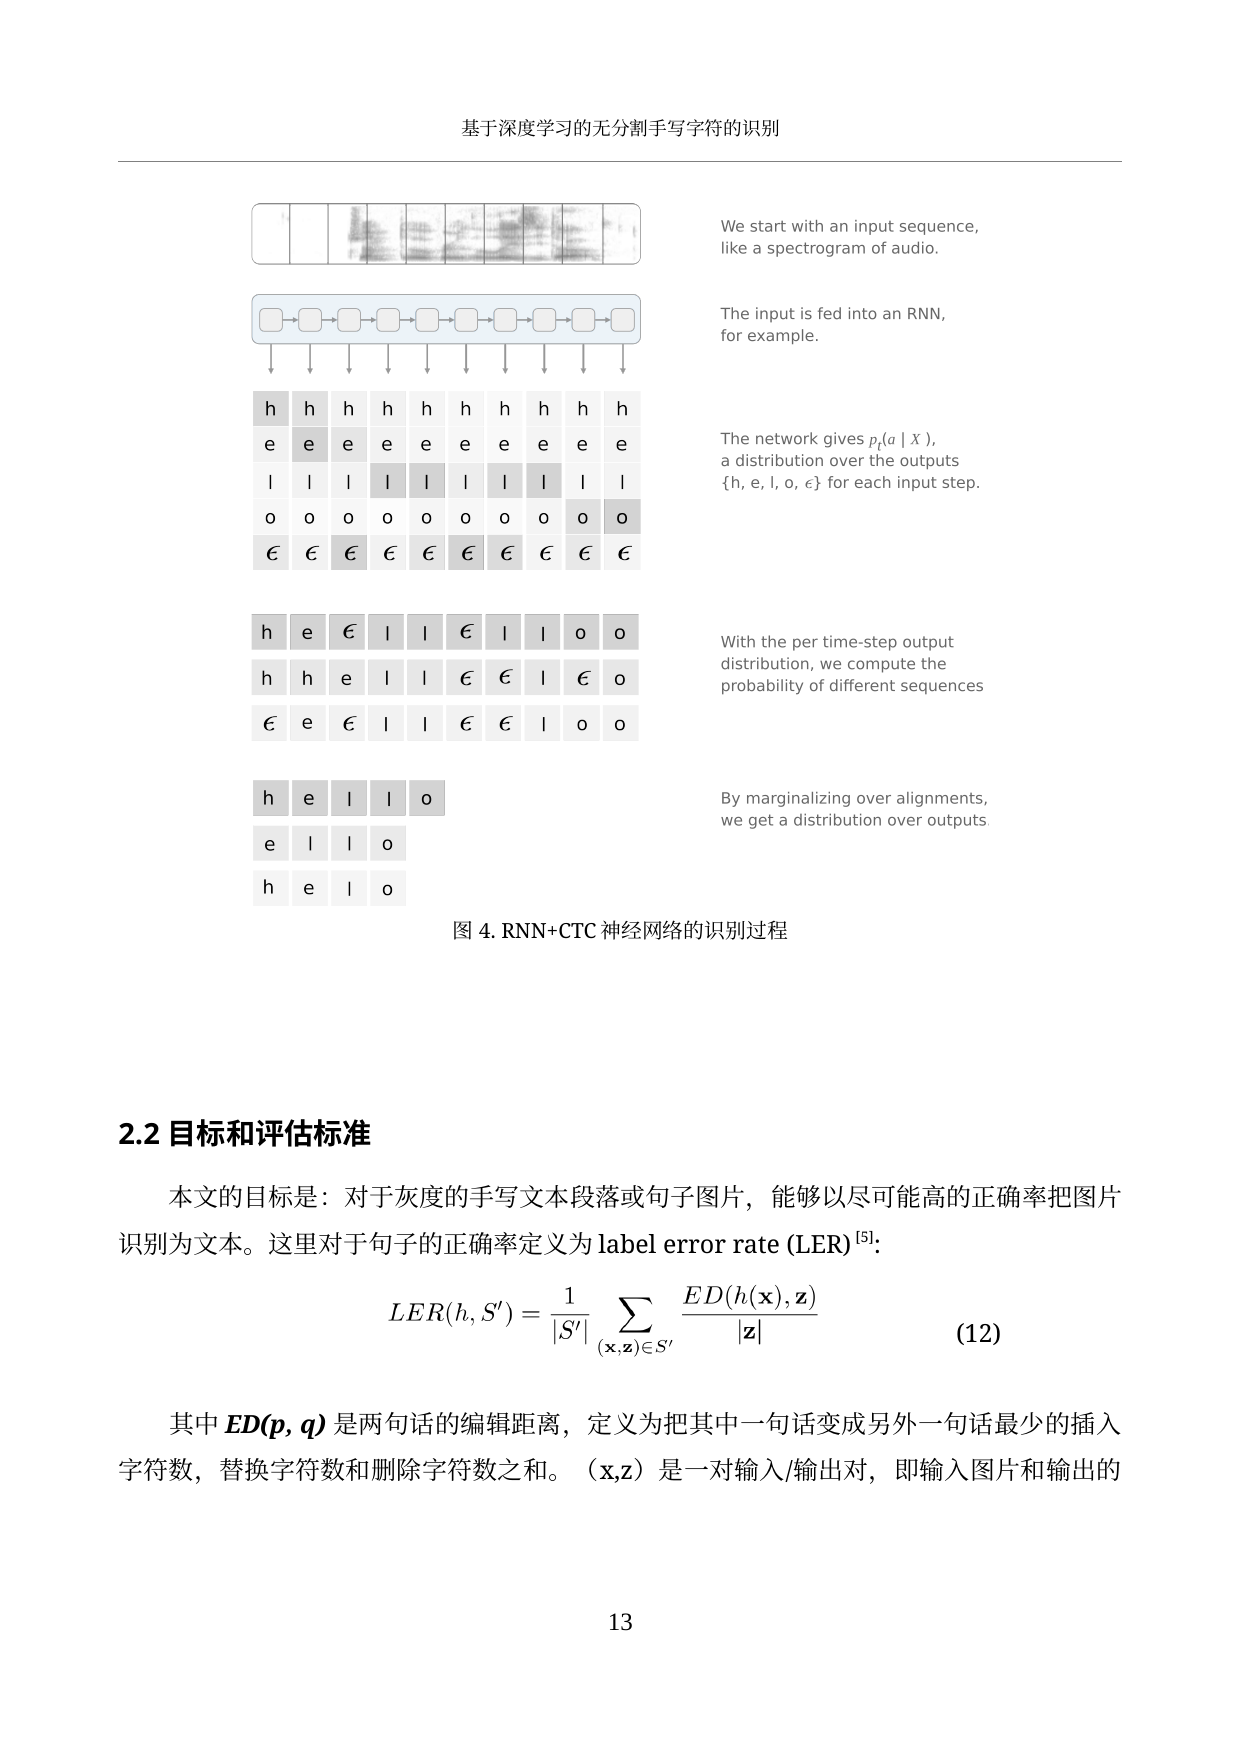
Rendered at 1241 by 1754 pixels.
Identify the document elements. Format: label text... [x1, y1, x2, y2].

picture [251, 203, 989, 906]
text (12) [866, 1316, 1122, 1350]
text 其中ED(p, q) 是两句话的编辑距离，定义为把其中一句话变成另外一句话最少的插入字符数，替换字符数和删除字符数之和。（x,z）是一对输入/输出对，即输入图片和输出的 [118, 1404, 1122, 1487]
subtitle 2.2 目标和评估标准 [118, 1110, 1122, 1153]
text 本文的目标是：对于灰度的手写文本段落或句子图片，能够以尽可能高的正确率把图片识别为文本。这里对于句子的正确率定义为label error rate (LER) [5]: [118, 1178, 1122, 1261]
text [118, 1316, 375, 1350]
picture [375, 1272, 866, 1370]
text 图 4. RNN+CTC神经网络的识别过程 [251, 906, 989, 942]
